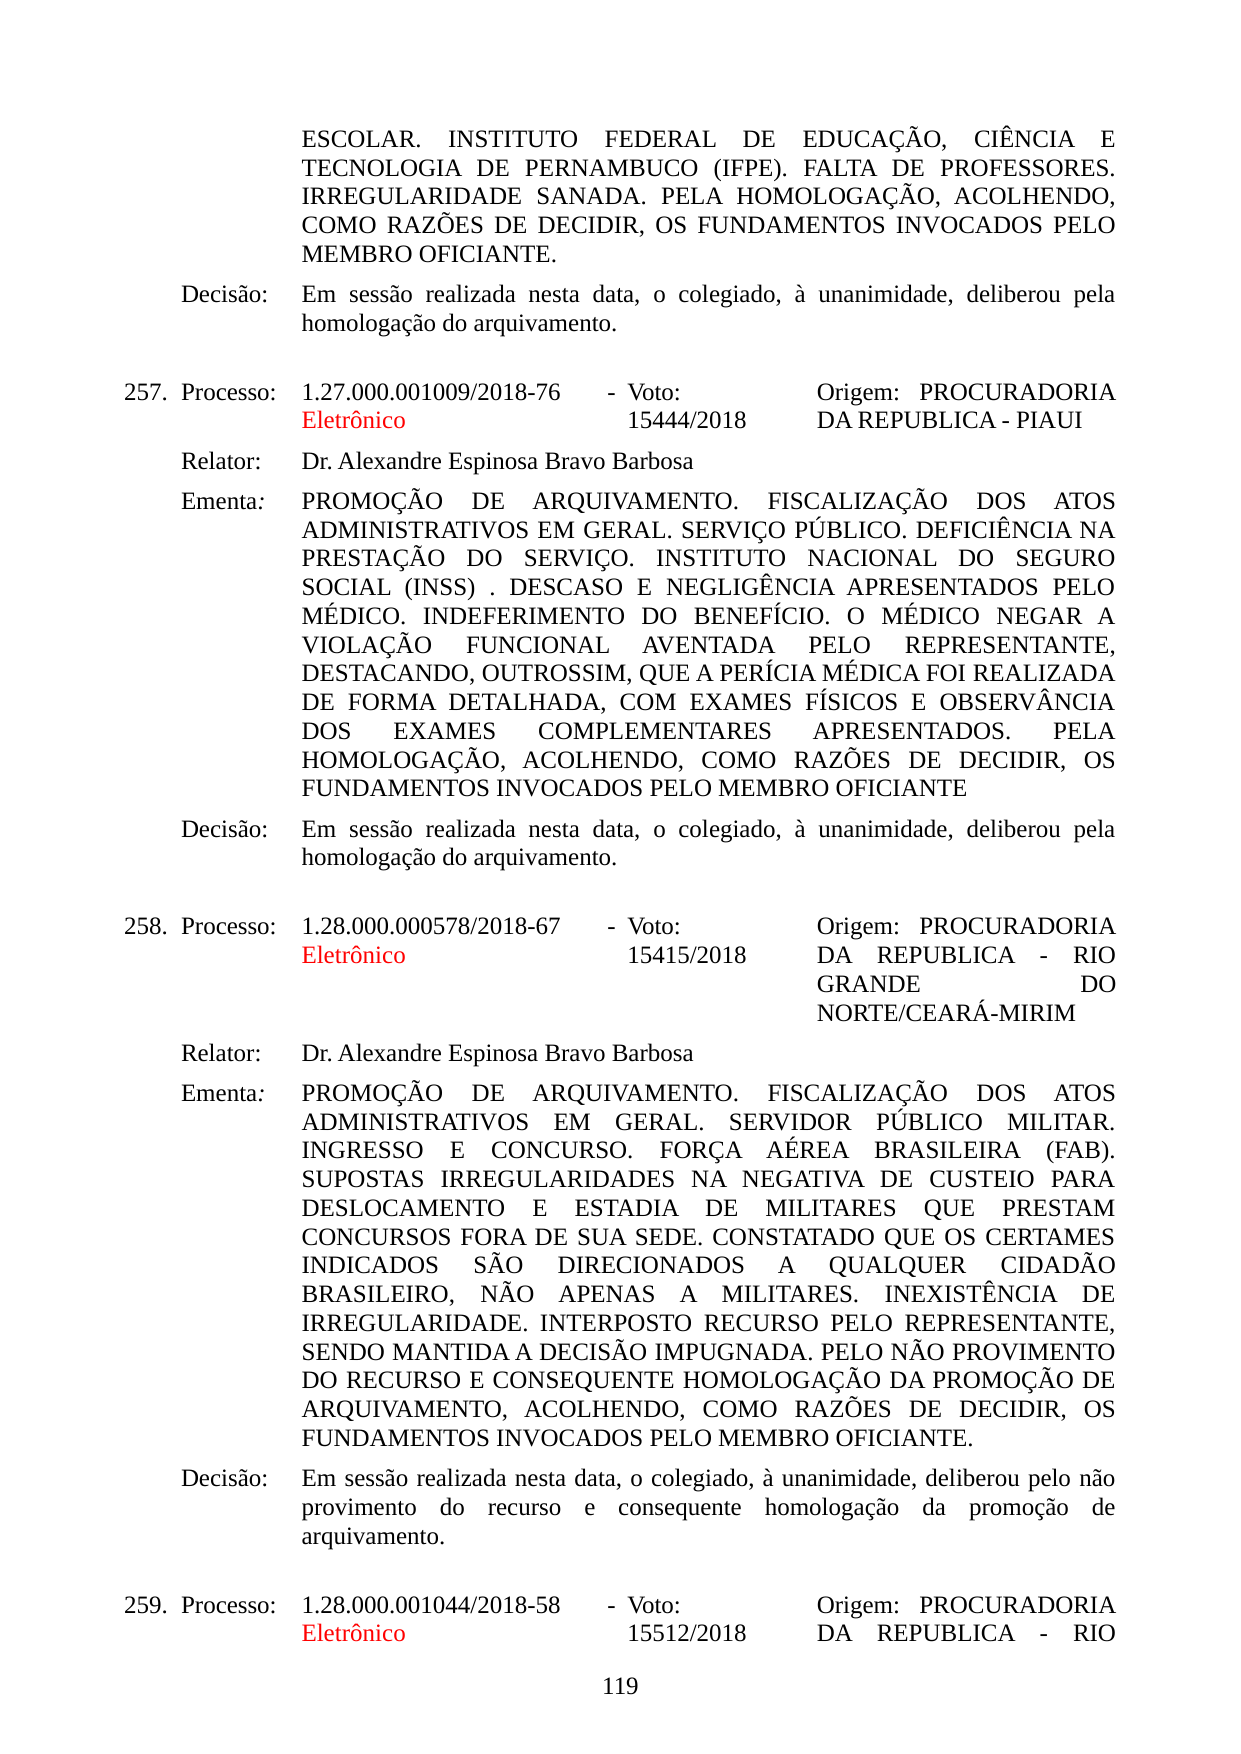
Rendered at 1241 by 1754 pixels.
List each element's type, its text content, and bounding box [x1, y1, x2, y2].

table_cell [118, 480, 175, 808]
table_cell Decisão: [175, 1458, 296, 1555]
table_header Voto: 15444/2018 [621, 371, 811, 440]
table_cell [118, 118, 175, 273]
table_cell [118, 273, 175, 342]
table_cell [118, 440, 175, 480]
table_cell Em sessão realizada nesta data, o colegiado, à unanimidade, deliberou pela homologação do arquivamento. [296, 273, 1122, 342]
table_cell [118, 808, 175, 877]
table_cell Ementa: [175, 1072, 296, 1457]
table_header 257. [118, 371, 175, 440]
table_cell Decisão: [175, 808, 296, 877]
table_header Origem: PROCURADORIA DA REPUBLICA - RIO [811, 1584, 1122, 1653]
table_cell Em sessão realizada nesta data, o colegiado, à unanimidade, deliberou pelo não provimento do recurso e consequente homologação da promoção de arquivamento. [296, 1458, 1122, 1555]
table_cell PROMOÇÃO DE ARQUIVAMENTO. FISCALIZAÇÃO DOS ATOS ADMINISTRATIVOS EM GERAL. SERVIDOR PÚBLICO MILITAR. INGRESSO E CONCURSO. FORÇA AÉREA BRASILEIRA (FAB). SUPOSTAS IRREGULARIDADES NA NEGATIVA DE CUSTEIO PARA DESLOCAMENTO E ESTADIA DE MILITARES QUE PRESTAM CONCURSOS FORA DE SUA SEDE. CONSTATADO QUE OS CERTAMES INDICADOS SÃO DIRECIONADOS A QUALQUER CIDADÃO BRASILEIRO, NÃO APENAS A MILITARES. INEXISTÊNCIA DE IRREGULARIDADE. INTERPOSTO RECURSO PELO REPRESENTANTE, SENDO MANTIDA A DECISÃO IMPUGNADA. PELO NÃO PROVIMENTO DO RECURSO E CONSEQUENTE HOMOLOGAÇÃO DA PROMOÇÃO DE ARQUIVAMENTO, ACOLHENDO, COMO RAZÕES DE DECIDIR, OS FUNDAMENTOS INVOCADOS PELO MEMBRO OFICIANTE. [296, 1072, 1122, 1457]
table_cell Ementa: [175, 480, 296, 808]
table_header 1.27.000.001009/2018-76 - Eletrônico [296, 371, 621, 440]
table_header Origem: PROCURADORIA DA REPUBLICA - PIAUI [811, 371, 1122, 440]
table_header 259. [118, 1584, 175, 1653]
table_cell Dr. Alexandre Espinosa Bravo Barbosa [296, 440, 1122, 480]
table_header Processo: [175, 1584, 296, 1653]
table_header Voto: 15512/2018 [621, 1584, 811, 1653]
table_cell [175, 118, 296, 273]
table_cell ESCOLAR. INSTITUTO FEDERAL DE EDUCAÇÃO, CIÊNCIA E TECNOLOGIA DE PERNAMBUCO (IFPE). FALTA DE PROFESSORES. IRREGULARIDADE SANADA. PELA HOMOLOGAÇÃO, ACOLHENDO, COMO RAZÕES DE DECIDIR, OS FUNDAMENTOS INVOCADOS PELO MEMBRO OFICIANTE. [296, 118, 1122, 273]
table_cell Relator: [175, 440, 296, 480]
table_cell Em sessão realizada nesta data, o colegiado, à unanimidade, deliberou pela homologação do arquivamento. [296, 808, 1122, 877]
table_header Voto: 15415/2018 [621, 906, 811, 1032]
table_header Processo: [175, 906, 296, 1032]
table_header 258. [118, 906, 175, 1032]
table_cell [118, 1072, 175, 1457]
table_header Processo: [175, 371, 296, 440]
table_header 1.28.000.000578/2018-67 - Eletrônico [296, 906, 621, 1032]
table_cell Dr. Alexandre Espinosa Bravo Barbosa [296, 1032, 1122, 1072]
table_header Origem: PROCURADORIA DA REPUBLICA - RIO GRANDE DO NORTE/CEARÁ-MIRIM [811, 906, 1122, 1032]
table_cell Decisão: [175, 273, 296, 342]
table_cell PROMOÇÃO DE ARQUIVAMENTO. FISCALIZAÇÃO DOS ATOS ADMINISTRATIVOS EM GERAL. SERVIÇO PÚBLICO. DEFICIÊNCIA NA PRESTAÇÃO DO SERVIÇO. INSTITUTO NACIONAL DO SEGURO SOCIAL (INSS) . DESCASO E NEGLIGÊNCIA APRESENTADOS PELO MÉDICO. INDEFERIMENTO DO BENEFÍCIO. O MÉDICO NEGAR A VIOLAÇÃO FUNCIONAL AVENTADA PELO REPRESENTANTE, DESTACANDO, OUTROSSIM, QUE A PERÍCIA MÉDICA FOI REALIZADA DE FORMA DETALHADA, COM EXAMES FÍSICOS E OBSERVÂNCIA DOS EXAMES COMPLEMENTARES APRESENTADOS. PELA HOMOLOGAÇÃO, ACOLHENDO, COMO RAZÕES DE DECIDIR, OS FUNDAMENTOS INVOCADOS PELO MEMBRO OFICIANTE [296, 480, 1122, 808]
table_cell [118, 1458, 175, 1555]
table_header 1.28.000.001044/2018-58 - Eletrônico [296, 1584, 621, 1653]
table_cell Relator: [175, 1032, 296, 1072]
table_cell [118, 1032, 175, 1072]
